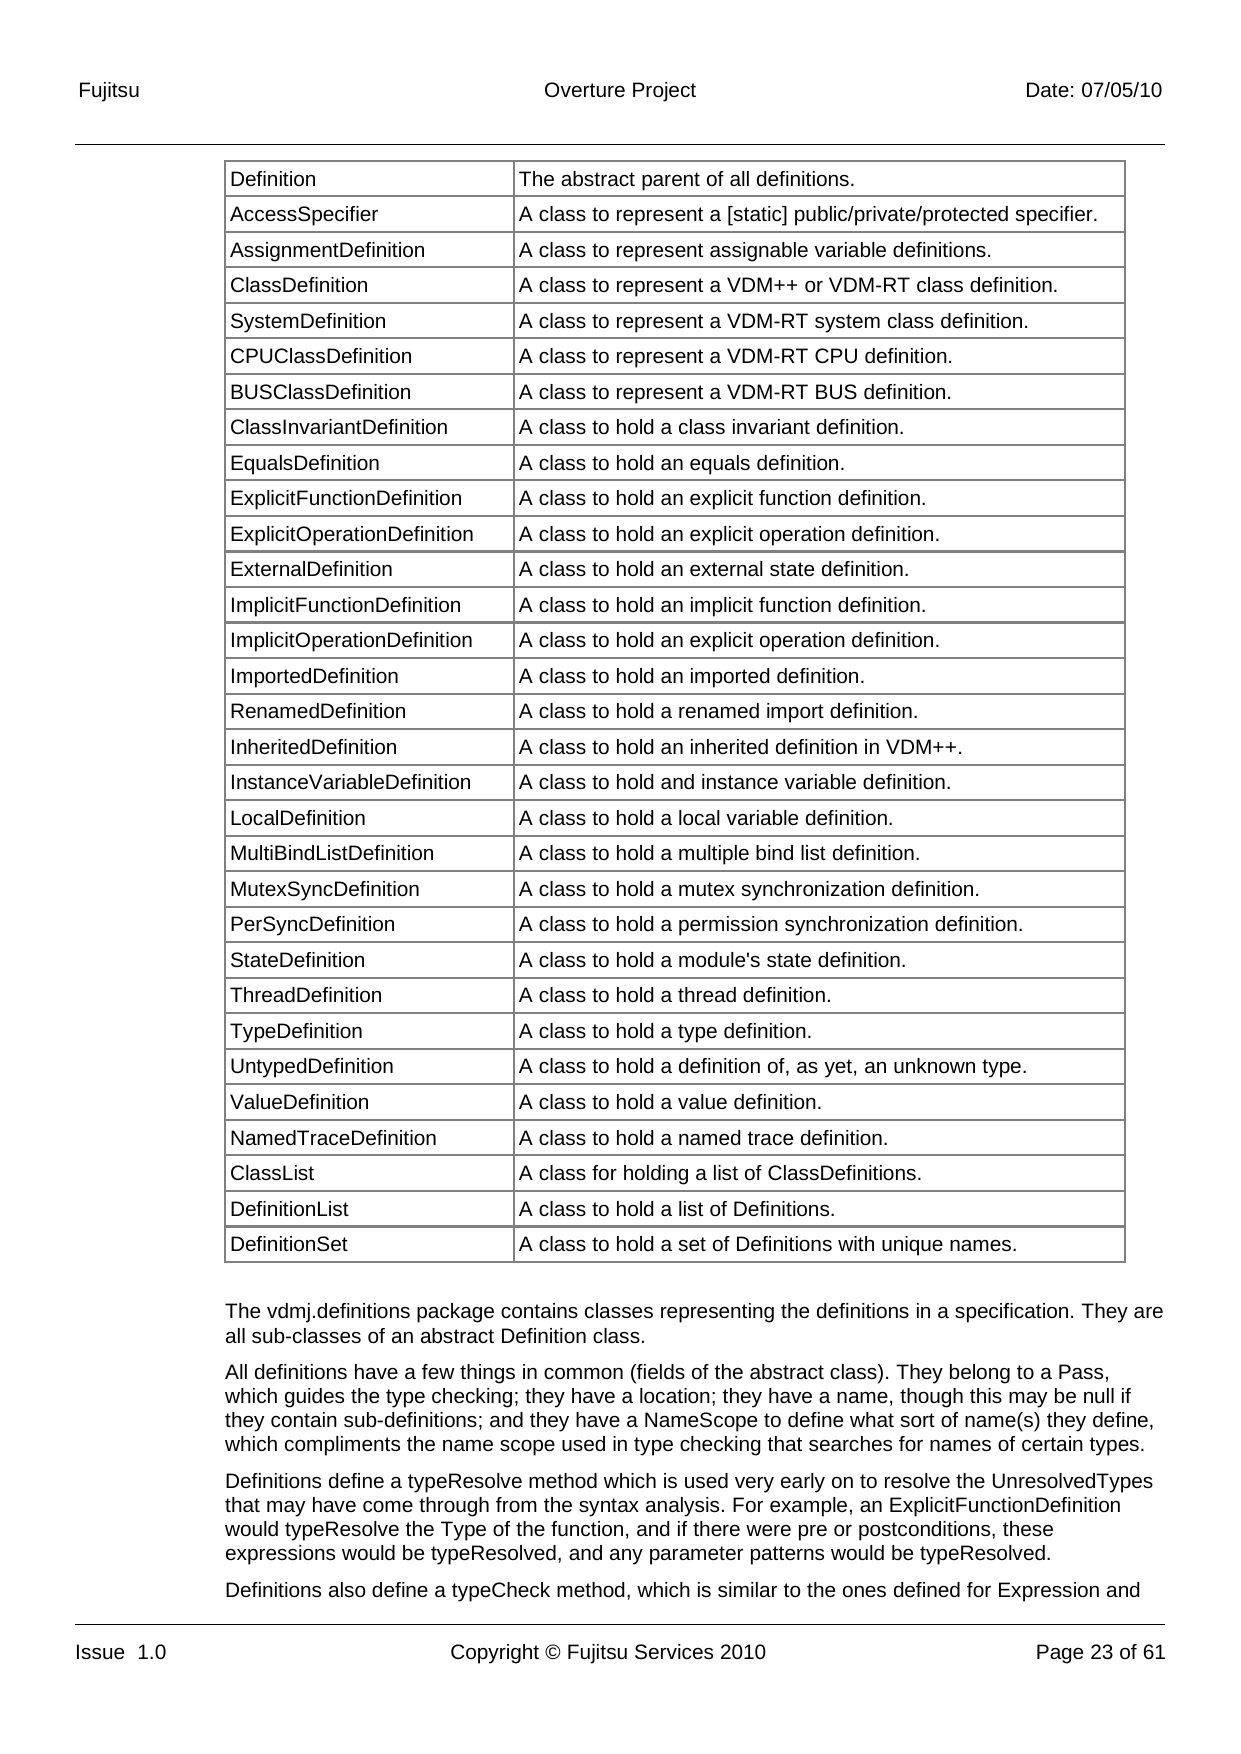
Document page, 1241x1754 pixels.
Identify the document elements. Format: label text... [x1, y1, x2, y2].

table_cell A class to hold an explicit operation definition. [515, 624, 1124, 657]
table_cell A class to hold an equals definition. [515, 446, 1124, 479]
table_cell MultiBindListDefinition [226, 837, 513, 870]
table_cell A class to hold a named trace definition. [515, 1121, 1124, 1154]
table_cell A class to represent a VDM-RT system class definition. [515, 304, 1124, 337]
table_cell AssignmentDefinition [226, 233, 513, 266]
table_cell A class to hold an explicit operation definition. [515, 517, 1124, 550]
table_cell A class to hold a module's state definition. [515, 943, 1124, 977]
table_cell A class to hold a local variable definition. [515, 801, 1124, 834]
table_cell A class to hold a set of Definitions with unique names. [515, 1228, 1124, 1261]
table_cell ThreadDefinition [226, 979, 513, 1012]
table_cell ClassDefinition [226, 268, 513, 302]
table_cell A class to hold a permission synchronization definition. [515, 908, 1124, 941]
table_cell ExternalDefinition [226, 553, 513, 586]
table_cell A class to hold an explicit function definition. [515, 481, 1124, 515]
table_cell A class to hold an implicit function definition. [515, 588, 1124, 621]
table_cell NamedTraceDefinition [226, 1121, 513, 1154]
text The vdmj.definitions package contains classes representing the definitions in a specification. They are all sub-classes of an abstract Definition class. [225, 1299, 1165, 1348]
table_cell ClassList [226, 1156, 513, 1190]
table_cell A class to represent a VDM-RT BUS definition. [515, 375, 1124, 408]
table_cell A class to represent a VDM-RT CPU definition. [515, 339, 1124, 373]
table_cell A class for holding a list of ClassDefinitions. [515, 1156, 1124, 1190]
table_cell DefinitionList [226, 1192, 513, 1225]
table_cell A class to hold a definition of, as yet, an unknown type. [515, 1050, 1124, 1083]
table_cell A class to hold an external state definition. [515, 553, 1124, 586]
table_cell A class to hold a multiple bind list definition. [515, 837, 1124, 870]
table_cell LocalDefinition [226, 801, 513, 834]
table_cell CPUClassDefinition [226, 339, 513, 373]
table_cell ImplicitFunctionDefinition [226, 588, 513, 621]
table_cell A class to hold a mutex synchronization definition. [515, 872, 1124, 906]
table_cell A class to hold a value definition. [515, 1085, 1124, 1119]
table_cell RenamedDefinition [226, 695, 513, 728]
table_cell UntypedDefinition [226, 1050, 513, 1083]
table_cell A class to hold an imported definition. [515, 659, 1124, 692]
table_cell A class to hold a class invariant definition. [515, 410, 1124, 444]
table_cell ExplicitOperationDefinition [226, 517, 513, 550]
table_cell ValueDefinition [226, 1085, 513, 1119]
table_cell SystemDefinition [226, 304, 513, 337]
table_cell ExplicitFunctionDefinition [226, 481, 513, 515]
table_cell InstanceVariableDefinition [226, 766, 513, 799]
table_cell InheritedDefinition [226, 730, 513, 763]
table_cell A class to represent a [static] public/private/protected specifier. [515, 197, 1124, 231]
table_cell Definition [226, 162, 513, 195]
table_cell A class to hold and instance variable definition. [515, 766, 1124, 799]
table_cell A class to hold a renamed import definition. [515, 695, 1124, 728]
table_cell StateDefinition [226, 943, 513, 977]
table_cell EqualsDefinition [226, 446, 513, 479]
table_cell The abstract parent of all definitions. [515, 162, 1124, 195]
text All definitions have a few things in common (fields of the abstract class). They belong to a Pass, which guides the type checking; they have a location; they have a name, though this may be null if they contain sub-definitions; and they have a NameScope to define what sort of name(s) they define, which compliments the name scope used in type checking that searches for names of certain types. [225, 1360, 1165, 1456]
table_cell ImplicitOperationDefinition [226, 624, 513, 657]
table_cell PerSyncDefinition [226, 908, 513, 941]
table_cell MutexSyncDefinition [226, 872, 513, 906]
table_cell TypeDefinition [226, 1014, 513, 1048]
table_cell A class to hold a list of Definitions. [515, 1192, 1124, 1225]
table_cell A class to hold a thread definition. [515, 979, 1124, 1012]
table_cell A class to represent assignable variable definitions. [515, 233, 1124, 266]
table_cell DefinitionSet [226, 1228, 513, 1261]
table_cell ImportedDefinition [226, 659, 513, 692]
table_cell BUSClassDefinition [226, 375, 513, 408]
table_cell ClassInvariantDefinition [226, 410, 513, 444]
text Definitions define a typeResolve method which is used very early on to resolve the UnresolvedTypes that may have come through from the syntax analysis. For example, an ExplicitFunctionDefinition would typeResolve the Type of the function, and if there were pre or postconditions, these expressions would be typeResolved, and any parameter patterns would be typeResolved. [225, 1469, 1165, 1565]
table_cell A class to hold a type definition. [515, 1014, 1124, 1048]
text Definitions also define a typeCheck method, which is similar to the ones defined for Expression and [225, 1578, 1165, 1602]
table_cell A class to hold an inherited definition in VDM++. [515, 730, 1124, 763]
table_cell A class to represent a VDM++ or VDM-RT class definition. [515, 268, 1124, 302]
table_cell AccessSpecifier [226, 197, 513, 231]
